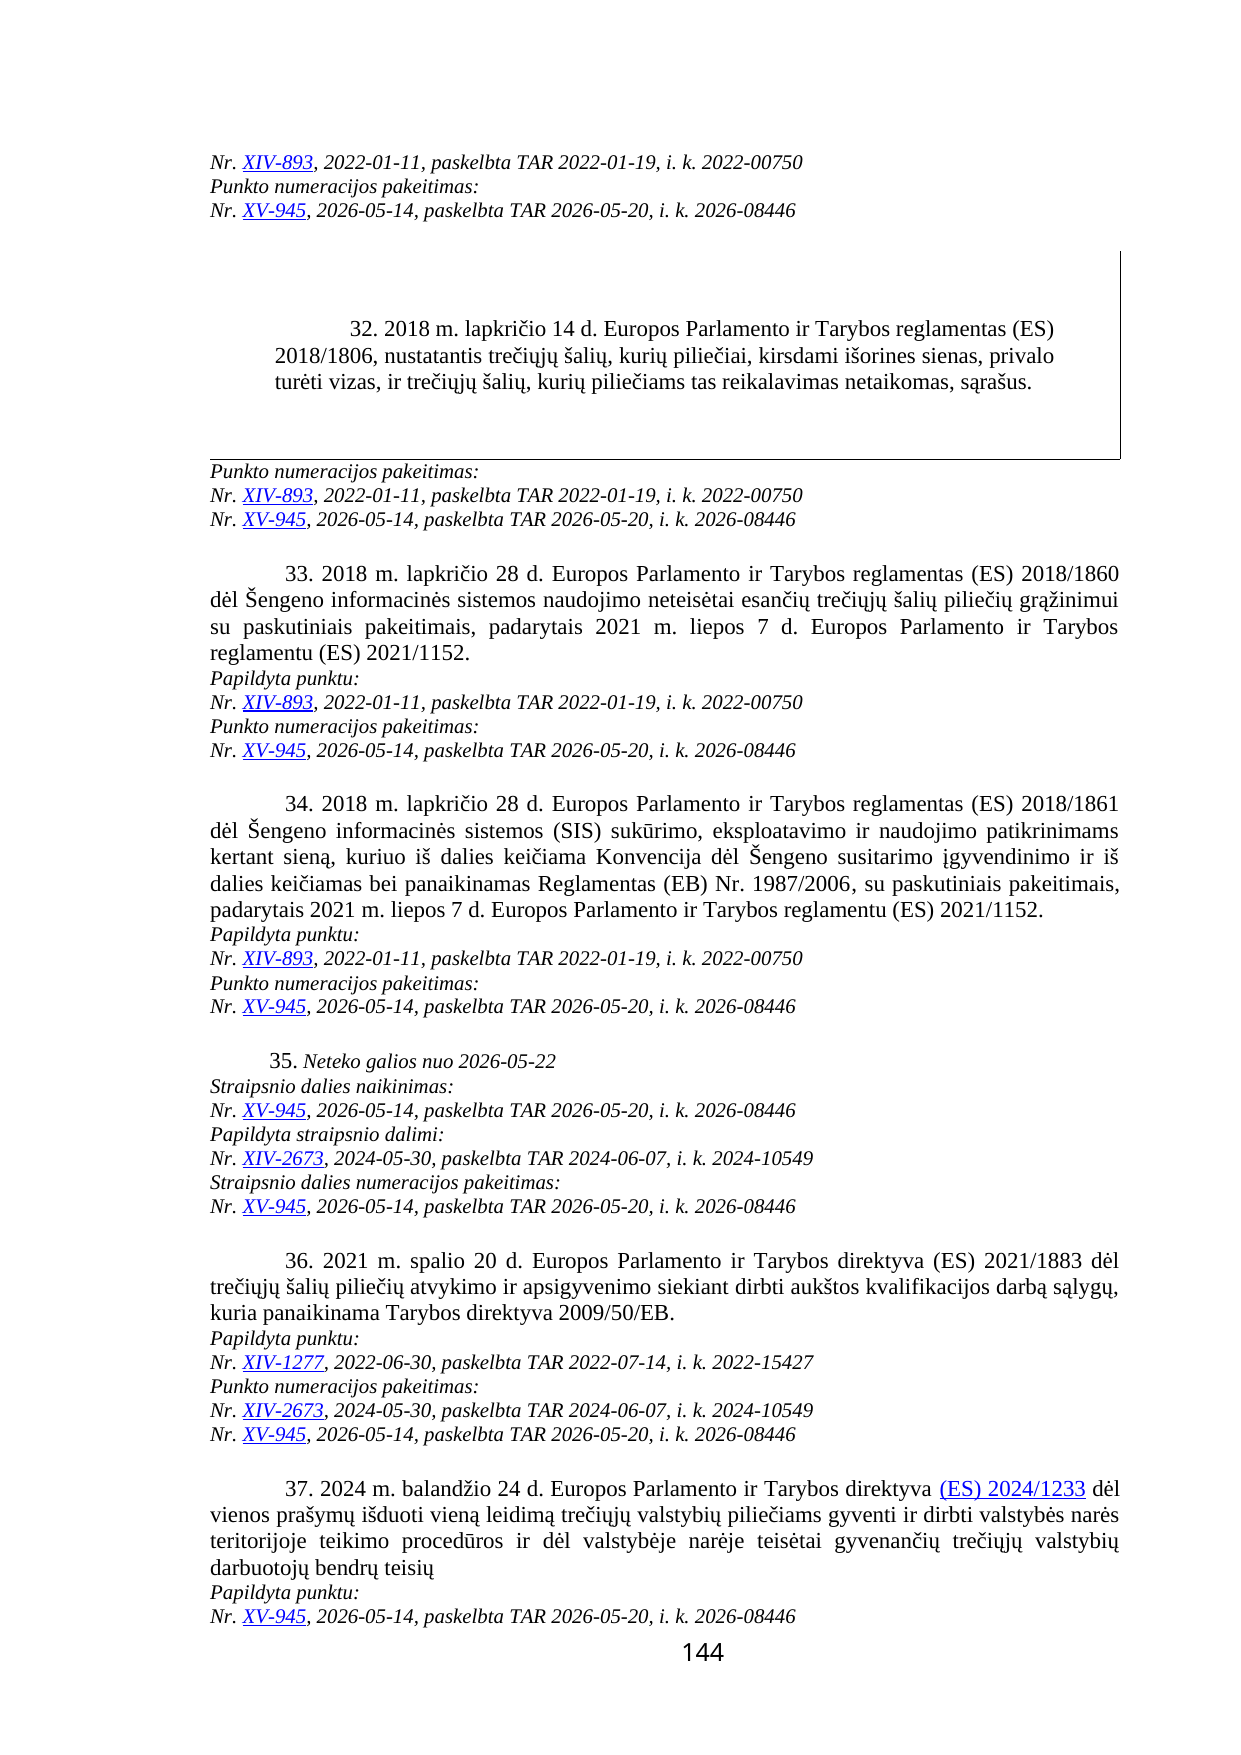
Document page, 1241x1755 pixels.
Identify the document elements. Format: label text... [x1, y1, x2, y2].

text 35. Neteko galios nuo 2026-05-22 [210, 1047, 1120, 1074]
text Nr. XIV-2673, 2024-05-30, paskelbta TAR 2024-06-07, i. k. 2024-10549 [210, 1146, 1120, 1170]
text Nr. XV-945, 2026-05-14, paskelbta TAR 2026-05-20, i. k. 2026-08446 [210, 1604, 1120, 1628]
text 33. 2018 m. lapkričio 28 d. Europos Parlamento ir Tarybos reglamentas (ES) 2018/1860 dėl Šengeno informacinės sistemos naudojimo neteisėtai esančių trečiųjų šalių piliečių grąžinimui su paskutiniais pakeitimais, padarytais 2021 m. liepos 7 d. Europos Parlamento ir Tarybos reglamentu (ES) 2021/1152. [210, 560, 1120, 666]
text Nr. XIV-893, 2022-01-11, paskelbta TAR 2022-01-19, i. k. 2022-00750 [210, 150, 1120, 174]
text Nr. XIV-893, 2022-01-11, paskelbta TAR 2022-01-19, i. k. 2022-00750 [210, 946, 1120, 970]
text Nr. XIV-893, 2022-01-11, paskelbta TAR 2022-01-19, i. k. 2022-00750 [210, 483, 1120, 507]
text Punkto numeracijos pakeitimas: [210, 970, 1120, 994]
text Nr. XV-945, 2026-05-14, paskelbta TAR 2026-05-20, i. k. 2026-08446 [210, 994, 1120, 1018]
text Nr. XV-945, 2026-05-14, paskelbta TAR 2026-05-20, i. k. 2026-08446 [210, 507, 1120, 531]
text Nr. XV-945, 2026-05-14, paskelbta TAR 2026-05-20, i. k. 2026-08446 [210, 1194, 1120, 1218]
text Nr. XIV-2673, 2024-05-30, paskelbta TAR 2024-06-07, i. k. 2024-10549 [210, 1398, 1120, 1422]
text Nr. XV-945, 2026-05-14, paskelbta TAR 2026-05-20, i. k. 2026-08446 [210, 738, 1120, 762]
text Punkto numeracijos pakeitimas: [210, 174, 1120, 198]
text Straipsnio dalies numeracijos pakeitimas: [210, 1170, 1120, 1194]
text Straipsnio dalies naikinimas: [210, 1074, 1120, 1098]
text Papildyta punktu: [210, 1326, 1120, 1350]
text 37. 2024 m. balandžio 24 d. Europos Parlamento ir Tarybos direktyva (ES) 2024/1233 dėl vienos prašymų išduoti vieną leidimą trečiųjų valstybių piliečiams gyventi ir dirbti valstybės narės teritorijoje teikimo procedūros ir dėl valstybėje narėje teisėtai gyvenančių trečiųjų valstybių darbuotojų bendrų teisių [210, 1475, 1120, 1580]
text 36. 2021 m. spalio 20 d. Europos Parlamento ir Tarybos direktyva (ES) 2021/1883 dėl trečiųjų šalių piliečių atvykimo ir apsigyvenimo siekiant dirbti aukštos kvalifikacijos darbą sąlygų, kuria panaikinama Tarybos direktyva 2009/50/EB. [210, 1247, 1120, 1326]
text Nr. XIV-1277, 2022-06-30, paskelbta TAR 2022-07-14, i. k. 2022-15427 [210, 1350, 1120, 1374]
text Nr. XIV-893, 2022-01-11, paskelbta TAR 2022-01-19, i. k. 2022-00750 [210, 689, 1120, 714]
text Nr. XV-945, 2026-05-14, paskelbta TAR 2026-05-20, i. k. 2026-08446 [210, 1098, 1120, 1122]
text Punkto numeracijos pakeitimas: [210, 459, 1120, 483]
text Papildyta punktu: [210, 922, 1120, 946]
text Papildyta punktu: [210, 1580, 1120, 1604]
text Punkto numeracijos pakeitimas: [210, 714, 1120, 738]
text 34. 2018 m. lapkričio 28 d. Europos Parlamento ir Tarybos reglamentas (ES) 2018/1861 dėl Šengeno informacinės sistemos (SIS) sukūrimo, eksploatavimo ir naudojimo patikrinimams kertant sieną, kuriuo iš dalies keičiama Konvencija dėl Šengeno susitarimo įgyvendinimo ir iš dalies keičiamas bei panaikinamas Reglamentas (EB) Nr. 1987/2006, su paskutiniais pakeitimais, padarytais 2021 m. liepos 7 d. Europos Parlamento ir Tarybos reglamentu (ES) 2021/1152. [210, 791, 1120, 922]
text Nr. XV-945, 2026-05-14, paskelbta TAR 2026-05-20, i. k. 2026-08446 [210, 198, 1120, 222]
text Papildyta punktu: [210, 666, 1120, 689]
text Papildyta straipsnio dalimi: [210, 1122, 1120, 1146]
text 32. 2018 m. lapkričio 14 d. Europos Parlamento ir Tarybos reglamentas (ES) 2018/1806, nustatantis trečiųjų šalių, kurių piliečiai, kirsdami išorines sienas, privalo turėti vizas, ir trečiųjų šalių, kurių piliečiams tas reikalavimas netaikomas, sąrašus. [210, 251, 1120, 459]
text Punkto numeracijos pakeitimas: [210, 1374, 1120, 1398]
text Nr. XV-945, 2026-05-14, paskelbta TAR 2026-05-20, i. k. 2026-08446 [210, 1422, 1120, 1446]
